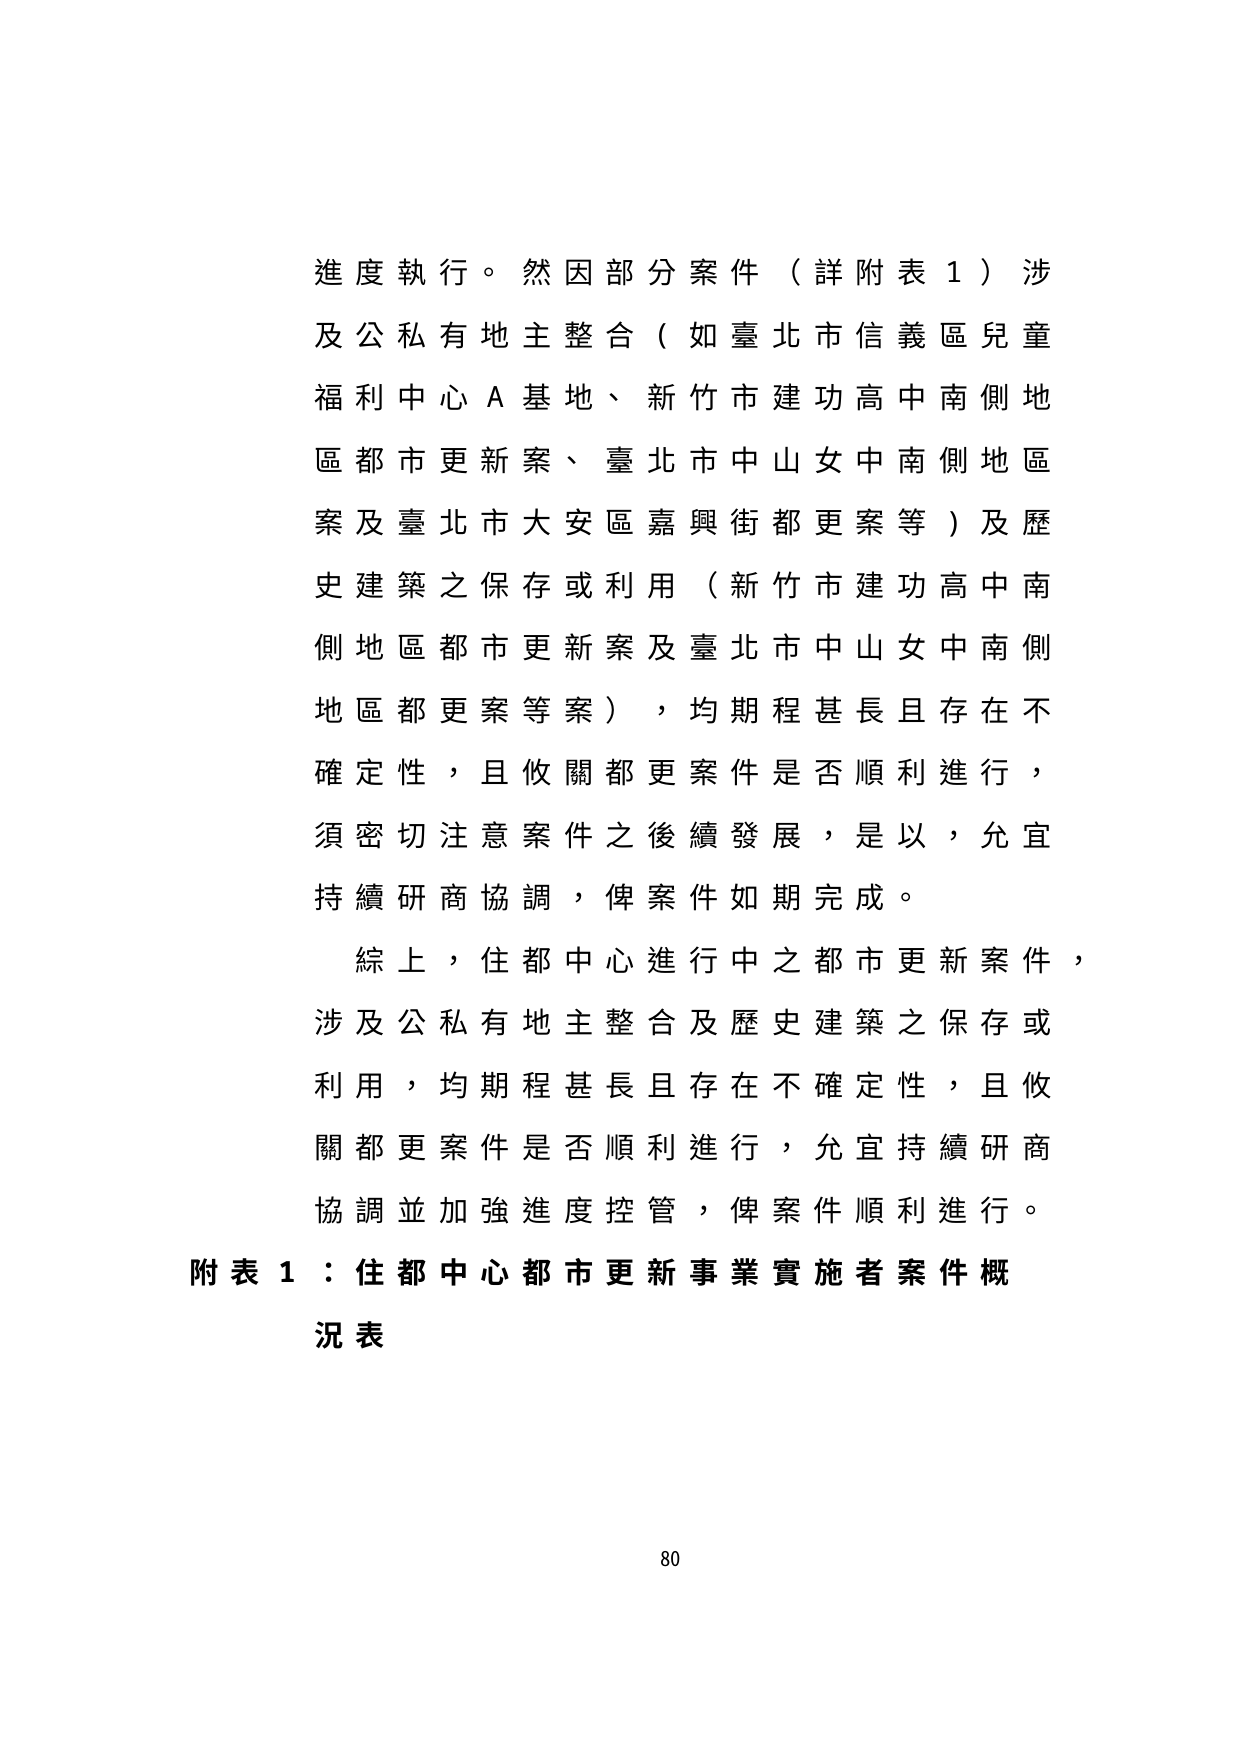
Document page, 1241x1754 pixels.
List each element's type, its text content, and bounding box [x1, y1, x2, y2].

text 附表1：住都中心都市更新事業實施者案件概況表 [183, 1229, 1056, 1354]
text 進度執行。然因部分案件（詳附表1）涉及公私有地主整合(如臺北市信義區兒童福利中心A基地、新竹市建功高中南側地區都市更新案、臺北市中山女中南側地區案及臺北市大安區嘉興街都更案等)及歷史建築之保存或利用（新竹市建功高中南側地區都市更新案及臺北市中山女中南側地區都更案等案），均期程甚長且存在不確定性，且攸關都更案件是否順利進行，須密切注意案件之後續發展，是以，允宜持續研商協調，俾案件如期完成。 [271, 229, 1058, 917]
text 綜上，住都中心進行中之都市更新案件，涉及公私有地主整合及歷史建築之保存或利用，均期程甚長且存在不確定性，且攸關都更案件是否順利進行，允宜持續研商協調並加強進度控管，俾案件順利進行。 [271, 917, 1058, 1229]
